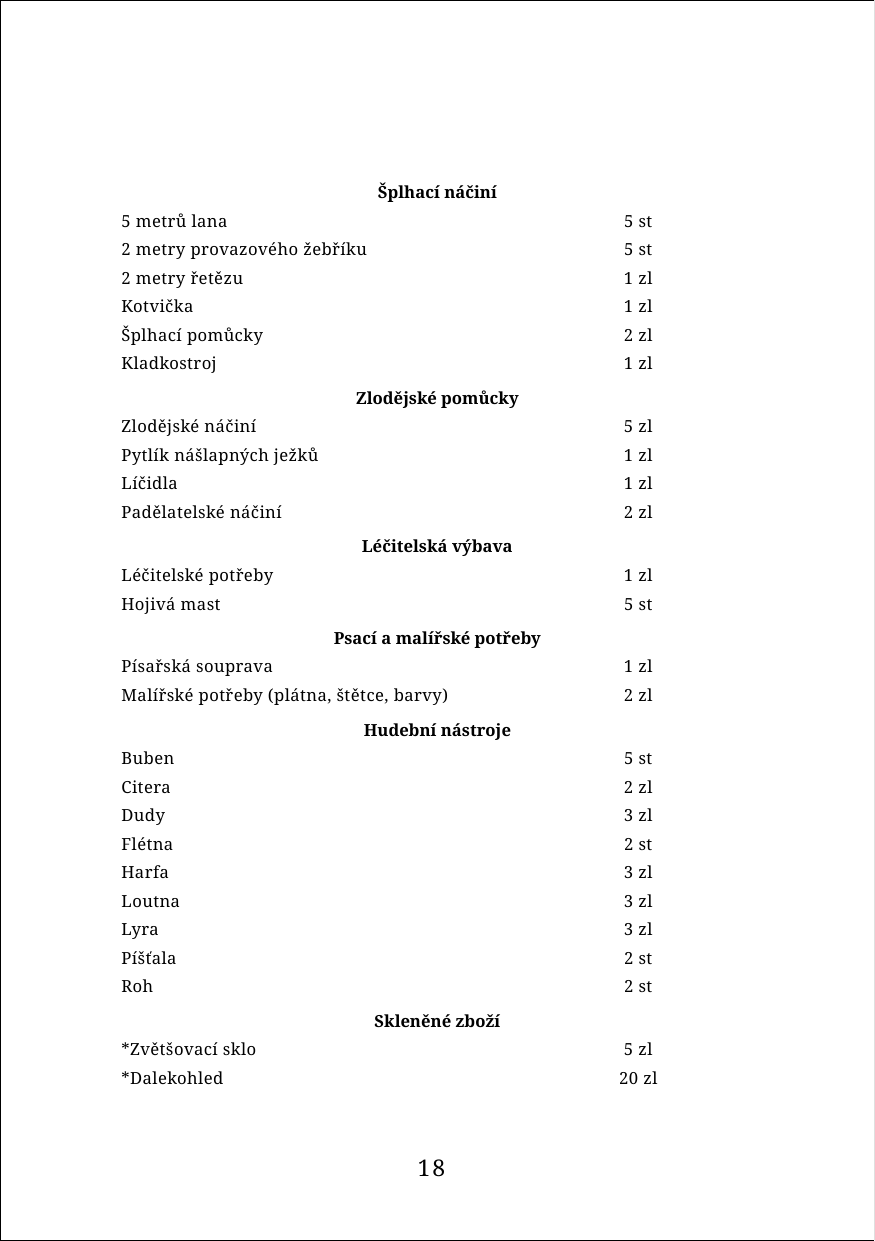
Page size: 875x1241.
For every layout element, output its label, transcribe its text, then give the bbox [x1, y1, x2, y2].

table_cell 1 zl [520, 263, 756, 292]
table_cell Šplhací pomůcky [118, 320, 520, 349]
table_cell Psací a malířské potřeby [118, 618, 756, 652]
table_cell Líčidla [118, 469, 520, 498]
table_cell 5 st [520, 589, 756, 618]
table_cell 2 st [520, 944, 756, 972]
table_cell Hudební nástroje [118, 709, 756, 744]
table_cell 5 st [520, 744, 756, 772]
table_cell 1 zl [520, 292, 756, 320]
table_cell Lyra [118, 915, 520, 943]
table_cell Dudy [118, 801, 520, 829]
table_cell 5 zl [520, 1035, 756, 1064]
table_cell Malířské potřeby (plátna, štětce, barvy) [118, 681, 520, 709]
table_cell Flétna [118, 829, 520, 858]
table_cell 1 zl [520, 561, 756, 589]
table_cell 5 st [520, 235, 756, 263]
table_cell 2 metry provazového žebříku [118, 235, 520, 263]
table_cell 3 zl [520, 886, 756, 915]
table_cell 1 zl [520, 652, 756, 681]
table_cell Kladkostroj [118, 349, 520, 377]
table_cell 2 metry řetězu [118, 263, 520, 292]
table_cell Citera [118, 772, 520, 801]
table_cell Roh [118, 972, 520, 1001]
table_cell *Dalekohled [118, 1064, 520, 1092]
table_cell 20 zl [520, 1064, 756, 1092]
table_cell 2 st [520, 829, 756, 858]
table_cell *Zvětšovací sklo [118, 1035, 520, 1064]
table_cell 1 zl [520, 441, 756, 469]
table_cell 2 zl [520, 681, 756, 709]
table_cell 2 zl [520, 772, 756, 801]
table_cell Skleněné zboží [118, 1001, 756, 1035]
table_cell 1 zl [520, 469, 756, 498]
table_cell 3 zl [520, 858, 756, 886]
table_cell 1 zl [520, 349, 756, 377]
table_cell 5 zl [520, 412, 756, 441]
table_cell Padělatelské náčiní [118, 498, 520, 526]
table_cell 5 st [520, 206, 756, 235]
table_cell Loutna [118, 886, 520, 915]
table_cell Hojivá mast [118, 589, 520, 618]
table_cell Harfa [118, 858, 520, 886]
table_cell 2 zl [520, 320, 756, 349]
table_cell 2 zl [520, 498, 756, 526]
table_cell Pytlík nášlapných ježků [118, 441, 520, 469]
table_cell Léčitelská výbava [118, 526, 756, 561]
table_cell Léčitelské potřeby [118, 561, 520, 589]
table_cell Kotvička [118, 292, 520, 320]
table_cell Zlodějské náčiní [118, 412, 520, 441]
table_cell 2 st [520, 972, 756, 1001]
table_cell 5 metrů lana [118, 206, 520, 235]
table_cell Šplhací náčiní [118, 172, 756, 206]
table_cell Buben [118, 744, 520, 772]
table_cell Píšťala [118, 944, 520, 972]
table_cell 3 zl [520, 915, 756, 943]
table_cell Zlodějské pomůcky [118, 378, 756, 412]
table_cell Písařská souprava [118, 652, 520, 681]
table_cell 3 zl [520, 801, 756, 829]
